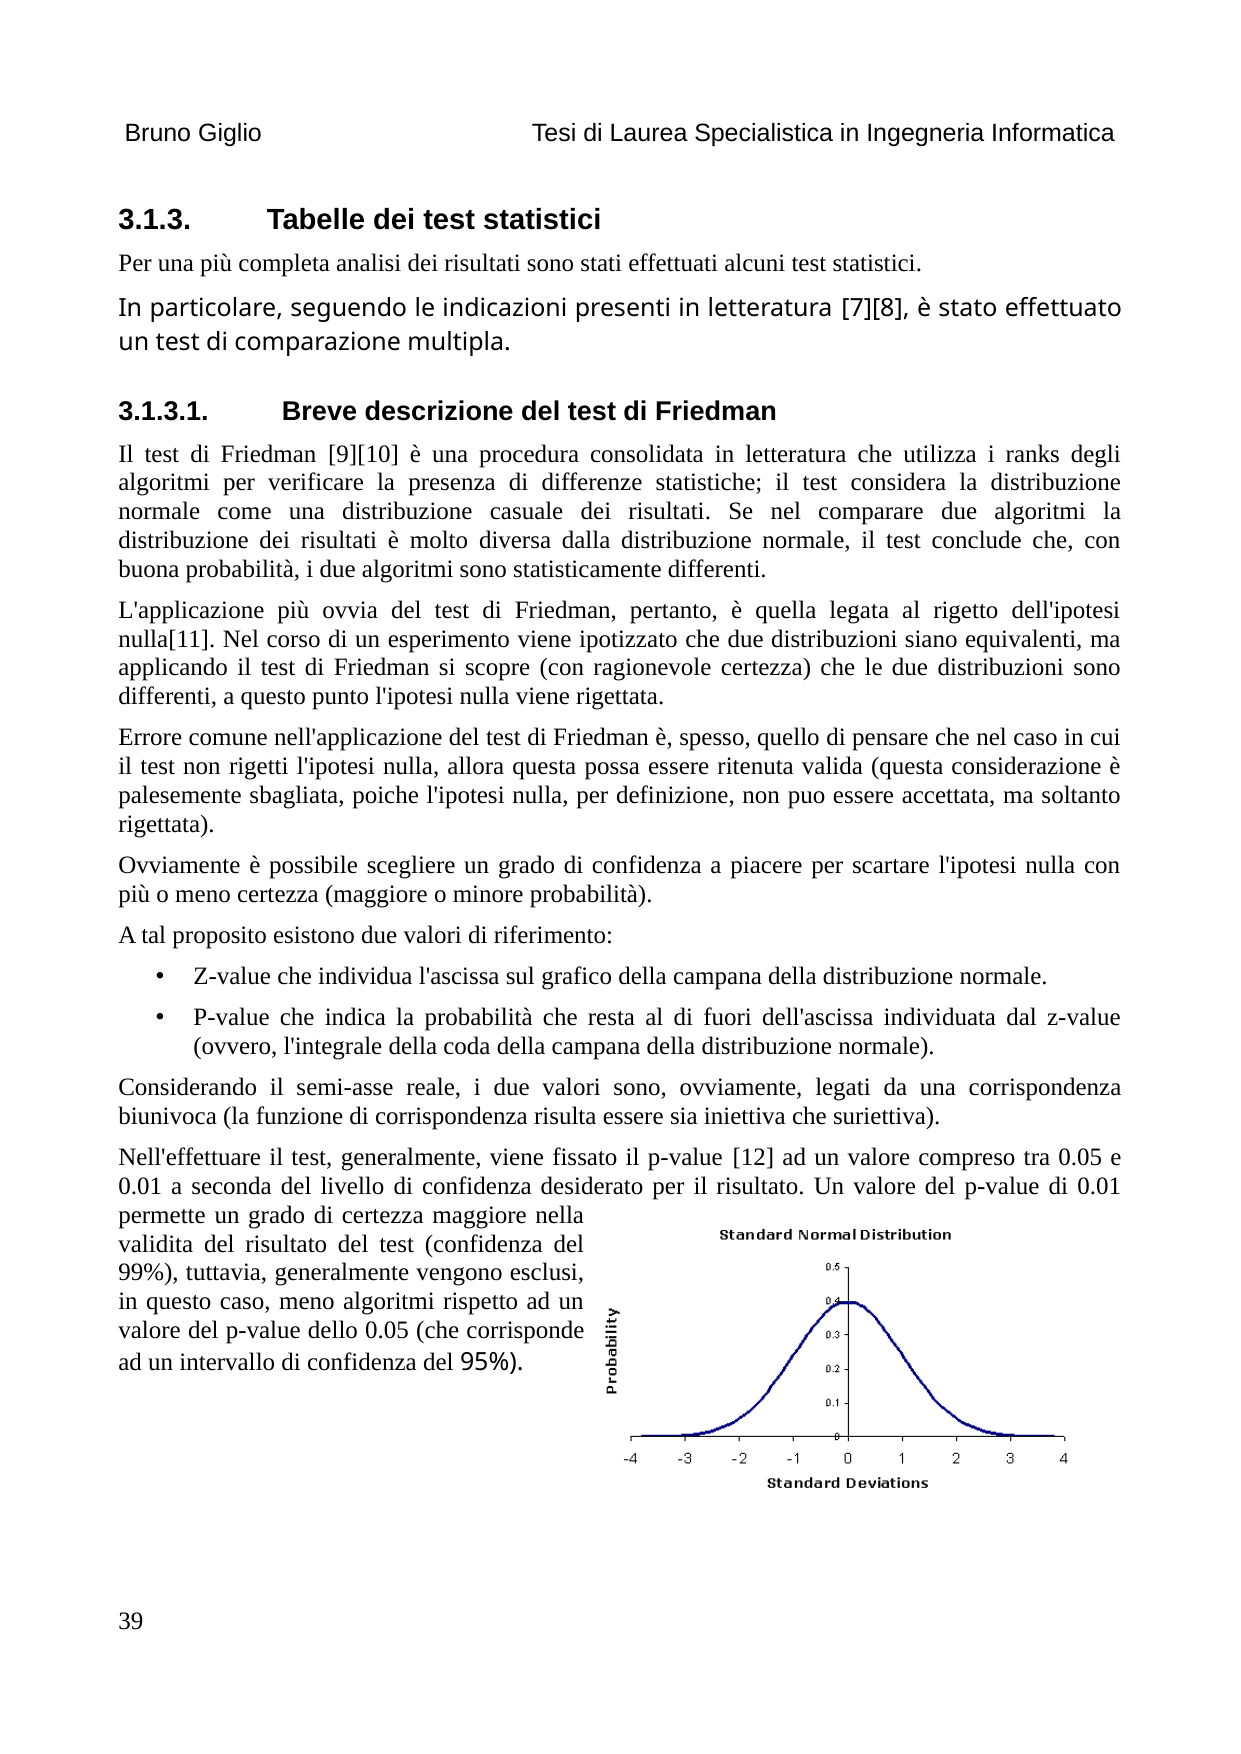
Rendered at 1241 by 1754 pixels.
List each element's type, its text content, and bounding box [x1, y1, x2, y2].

text Il test di Friedman [9][10] è una procedura consolidata in letteratura che utilizza i ranks degli algoritmi per verificare la presenza di differenze statistiche; il test considera la distribuzione normale come una distribuzione casuale dei risultati. Se nel comparare due algoritmi la distribuzione dei risultati è molto diversa dalla distribuzione normale, il test conclude che, con buona probabilità, i due algoritmi sono statisticamente differenti. [118, 439, 1122, 582]
text Per una più completa analisi dei risultati sono stati effettuati alcuni test statistici. [118, 248, 1122, 277]
subtitle Tabelle dei test statistici [118, 202, 1122, 236]
list Z-value che individua l'ascissa sul grafico della campana della distribuzione normale. [156, 961, 1122, 990]
text Ovviamente è possibile scegliere un grado di confidenza a piacere per scartare l'ipotesi nulla con più o meno certezza (maggiore o minore probabilità). [118, 850, 1122, 907]
subtitle Breve descrizione del test di Friedman [118, 395, 1122, 426]
text L'applicazione più ovvia del test di Friedman, pertanto, è quella legata al rigetto dell'ipotesi nulla[11]. Nel corso di un esperimento viene ipotizzato che due distribuzioni siano equivalenti, ma applicando il test di Friedman si scopre (con ragionevole certezza) che le due distribuzioni sono differenti, a questo punto l'ipotesi nulla viene rigettata. [118, 595, 1122, 710]
list P-value che indica la probabilità che resta al di fuori dell'ascissa individuata dal z-value (ovvero, l'integrale della coda della campana della distribuzione normale). [156, 1002, 1122, 1060]
text A tal proposito esistono due valori di riferimento: [118, 920, 1122, 949]
text Considerando il semi-asse reale, i due valori sono, ovviamente, legati da una corrispondenza biunivoca (la funzione di corrispondenza risulta essere sia iniettiva che suriettiva). [118, 1072, 1122, 1130]
text Errore comune nell'applicazione del test di Friedman è, spesso, quello di pensare che nel caso in cui il test non rigetti l'ipotesi nulla, allora questa possa essere ritenuta valida (questa considerazione è palesemente sbagliata, poiche l'ipotesi nulla, per definizione, non puo essere accettata, ma soltanto rigettata). [118, 722, 1122, 837]
picture [584, 1212, 1087, 1507]
text In particolare, seguendo le indicazioni presenti in letteratura [7][8], è stato effettuato un test di comparazione multipla. [118, 289, 1122, 357]
text Nell'effettuare il test, generalmente, viene fissato il p-value [12] ad un valore compreso tra 0.05 e 0.01 a seconda del livello di confidenza desiderato per il risultato. Un valore del p-value di 0.01 permette un grado di certezza maggiore nella validita del risultato del test (confidenza del 99%), tuttavia, generalmente vengono esclusi, in questo caso, meno algoritmi rispetto ad un valore del p-value dello 0.05 (che corrisponde ad un intervallo di confidenza del 95%). [118, 1142, 1122, 1378]
